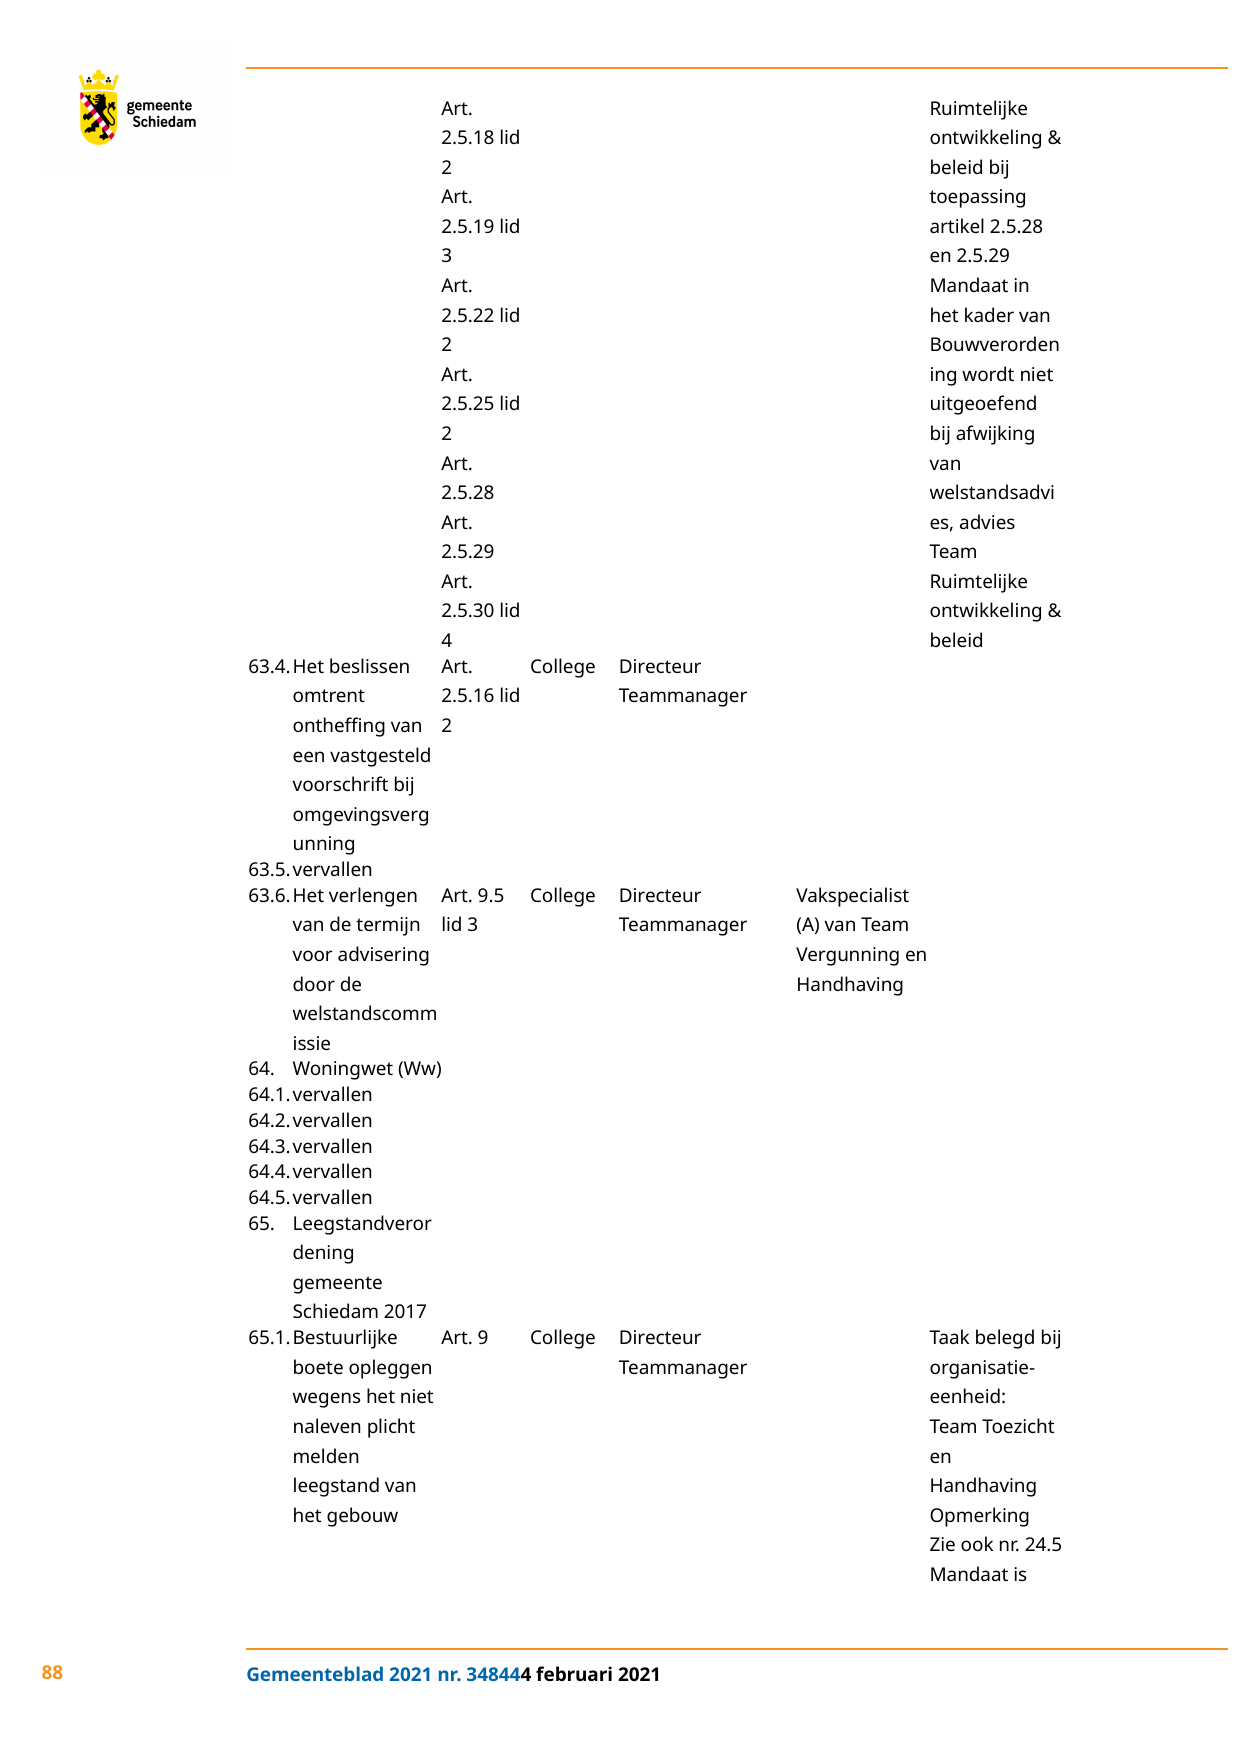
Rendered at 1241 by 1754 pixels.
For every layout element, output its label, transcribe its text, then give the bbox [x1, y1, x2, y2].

table_cell [619, 1107, 796, 1133]
table_cell Het verlengen van de termijn voor advisering door de welstandscommissie [293, 882, 441, 1056]
table_cell 63.4. [248, 653, 292, 856]
table_cell vervallen [293, 856, 441, 882]
table_cell [441, 1081, 530, 1107]
table_cell [929, 1184, 1063, 1210]
table_cell [796, 1081, 929, 1107]
table_cell [530, 95, 619, 653]
table_cell [974, 1056, 1107, 1081]
table_cell Taak belegd bij organisatie-eenheid: Team Toezicht en Handhaving Opmerking Zie ook nr. 24.5 Mandaat is [929, 1325, 1063, 1587]
table_cell Directeur Teammanager [619, 653, 796, 856]
table_cell [530, 1210, 619, 1324]
table_cell College [530, 882, 619, 1056]
table_cell [530, 1159, 619, 1184]
table_cell [441, 1210, 530, 1324]
table_cell 65. [248, 1210, 292, 1324]
table_cell [530, 1184, 619, 1210]
table_cell vervallen [293, 1133, 441, 1158]
table_cell 63.5. [248, 856, 292, 882]
table_cell [619, 95, 796, 653]
picture [41, 47, 231, 172]
table_cell [929, 1210, 1063, 1324]
table_cell 64. [248, 1056, 292, 1081]
table_cell Art. 9.5 lid 3 [441, 882, 530, 1056]
table_cell [929, 1107, 1063, 1133]
table_cell [248, 95, 292, 653]
table_cell [441, 856, 530, 882]
table_cell [796, 1184, 929, 1210]
table_cell [841, 1056, 974, 1081]
table_cell [441, 1107, 530, 1133]
table_cell [663, 1056, 707, 1081]
table_cell [530, 1133, 619, 1158]
table_cell [929, 1133, 1063, 1158]
table_cell [929, 1159, 1063, 1184]
table_cell [708, 1056, 841, 1081]
table_cell Art. 9 [441, 1325, 530, 1587]
table_cell [619, 1081, 796, 1107]
table_cell Art. 2.5.18 lid 2 Art. 2.5.19 lid 3 Art. 2.5.22 lid 2 Art. 2.5.25 lid 2 Art. 2.5.28 Art. 2.5.29 Art. 2.5.30 lid 4 [441, 95, 530, 653]
table_cell Directeur Teammanager [619, 1325, 796, 1587]
table_cell [796, 653, 929, 856]
table_cell [293, 95, 441, 653]
table_cell [929, 653, 1063, 856]
table_cell College [530, 1325, 619, 1587]
table_cell [619, 1159, 796, 1184]
table_cell [619, 1184, 796, 1210]
table_cell vervallen [293, 1081, 441, 1107]
table_cell Woningwet (Ww) [293, 1056, 663, 1081]
table_cell Het beslissen omtrent ontheffing van een vastgesteld voorschrift bij omgevingsvergunning [293, 653, 441, 856]
table_cell [530, 1081, 619, 1107]
table_cell 64.3. [248, 1133, 292, 1158]
table_cell [796, 1325, 929, 1587]
table_cell [796, 856, 929, 882]
table_cell [796, 95, 929, 653]
table_cell [796, 1107, 929, 1133]
table_cell College [530, 653, 619, 856]
table_cell [796, 1210, 929, 1324]
table_cell [530, 856, 619, 882]
table_cell Bestuurlijke boete opleggen wegens het niet naleven plicht melden leegstand van het gebouw [293, 1325, 441, 1587]
table_cell [796, 1133, 929, 1158]
table_cell 64.1. [248, 1081, 292, 1107]
table_cell 65.1. [248, 1325, 292, 1587]
table_cell [441, 1184, 530, 1210]
table_cell vervallen [293, 1159, 441, 1184]
table_cell Vakspecialist (A) van Team Vergunning en Handhaving [796, 882, 929, 1056]
table_cell [441, 1133, 530, 1158]
table_cell vervallen [293, 1184, 441, 1210]
table_cell [441, 1159, 530, 1184]
table_cell vervallen [293, 1107, 441, 1133]
table_cell [796, 1159, 929, 1184]
table_cell Directeur Teammanager [619, 882, 796, 1056]
table_cell [619, 856, 796, 882]
table_cell [929, 1081, 1063, 1107]
table_cell 64.4. [248, 1159, 292, 1184]
table_cell [530, 1107, 619, 1133]
table_cell 63.6. [248, 882, 292, 1056]
table_cell [619, 1210, 796, 1324]
table_cell [929, 882, 1063, 1056]
table_cell [619, 1133, 796, 1158]
table_cell 64.5. [248, 1184, 292, 1210]
table_cell Ruimtelijke ontwikkeling & beleid bij toepassing artikel 2.5.28 en 2.5.29 Mandaat in het kader van Bouwverordening wordt niet uitgeoefend bij afwijking van welstandsadvies, advies Team Ruimtelijke ontwikkeling & beleid [929, 95, 1063, 653]
table_cell Leegstandverordening gemeente Schiedam 2017 [293, 1210, 441, 1324]
table_cell Art. 2.5.16 lid 2 [441, 653, 530, 856]
table_cell 64.2. [248, 1107, 292, 1133]
table_cell [929, 856, 1063, 882]
